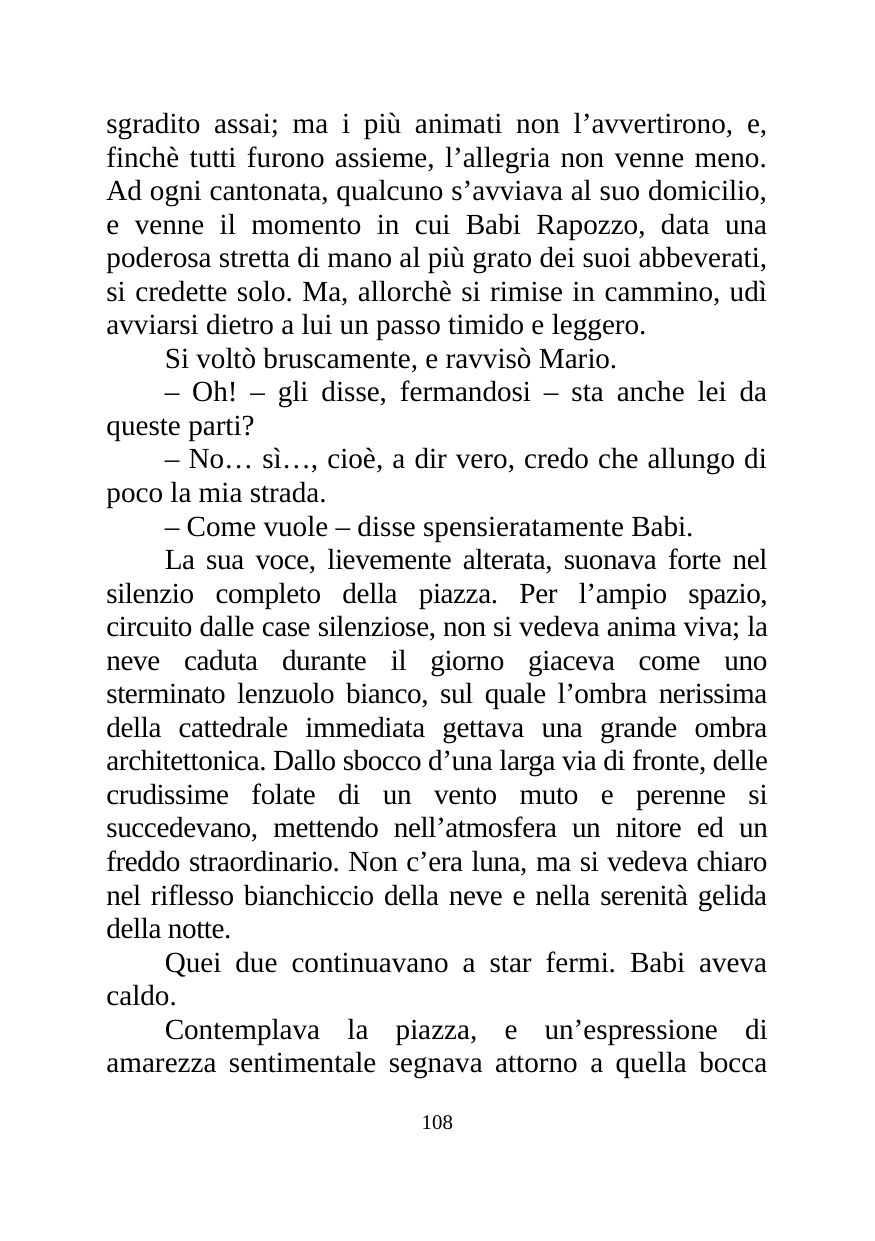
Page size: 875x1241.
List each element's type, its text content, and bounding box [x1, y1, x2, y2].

text La sua voce, lievemente alterata, suonava forte nel silenzio completo della piazza. Per l’ampio spazio, circuito dalle case silenziose, non si vedeva anima viva; la neve caduta durante il giorno giaceva come uno sterminato lenzuolo bianco, sul quale l’ombra nerissima della cattedrale immediata gettava una grande ombra architettonica. Dallo sbocco d’una larga via di fronte, delle crudissime folate di un vento muto e perenne si succedevano, mettendo nell’atmosfera un nitore ed un freddo straordinario. Non c’era luna, ma si vedeva chiaro nel riflesso bianchiccio della neve e nella serenità gelida della notte. [106, 542, 768, 945]
text – No… sì…, cioè, a dir vero, credo che allungo di poco la mia strada. [106, 442, 768, 509]
text Quei due continuavano a star fermi. Babi aveva caldo. [106, 945, 768, 1012]
text – Come vuole – disse spensieratamente Babi. [106, 509, 768, 542]
text – Oh! – gli disse, fermandosi – sta anche lei da queste parti? [106, 374, 768, 442]
text Contemplava la piazza, e un’espressione di amarezza sentimentale segnava attorno a quella bocca [106, 1012, 768, 1079]
text sgradito assai; ma i più animati non l’avvertirono, e, finchè tutti furono assieme, l’allegria non venne meno. Ad ogni cantonata, qualcuno s’avviava al suo domicilio, e venne il momento in cui Babi Rapozzo, data una poderosa stretta di mano al più grato dei suoi abbeverati, si credette solo. Ma, allorchè si rimise in cammino, udì avviarsi dietro a lui un passo timido e leggero. [106, 106, 768, 341]
text Si voltò bruscamente, e ravvisò Mario. [106, 341, 768, 374]
